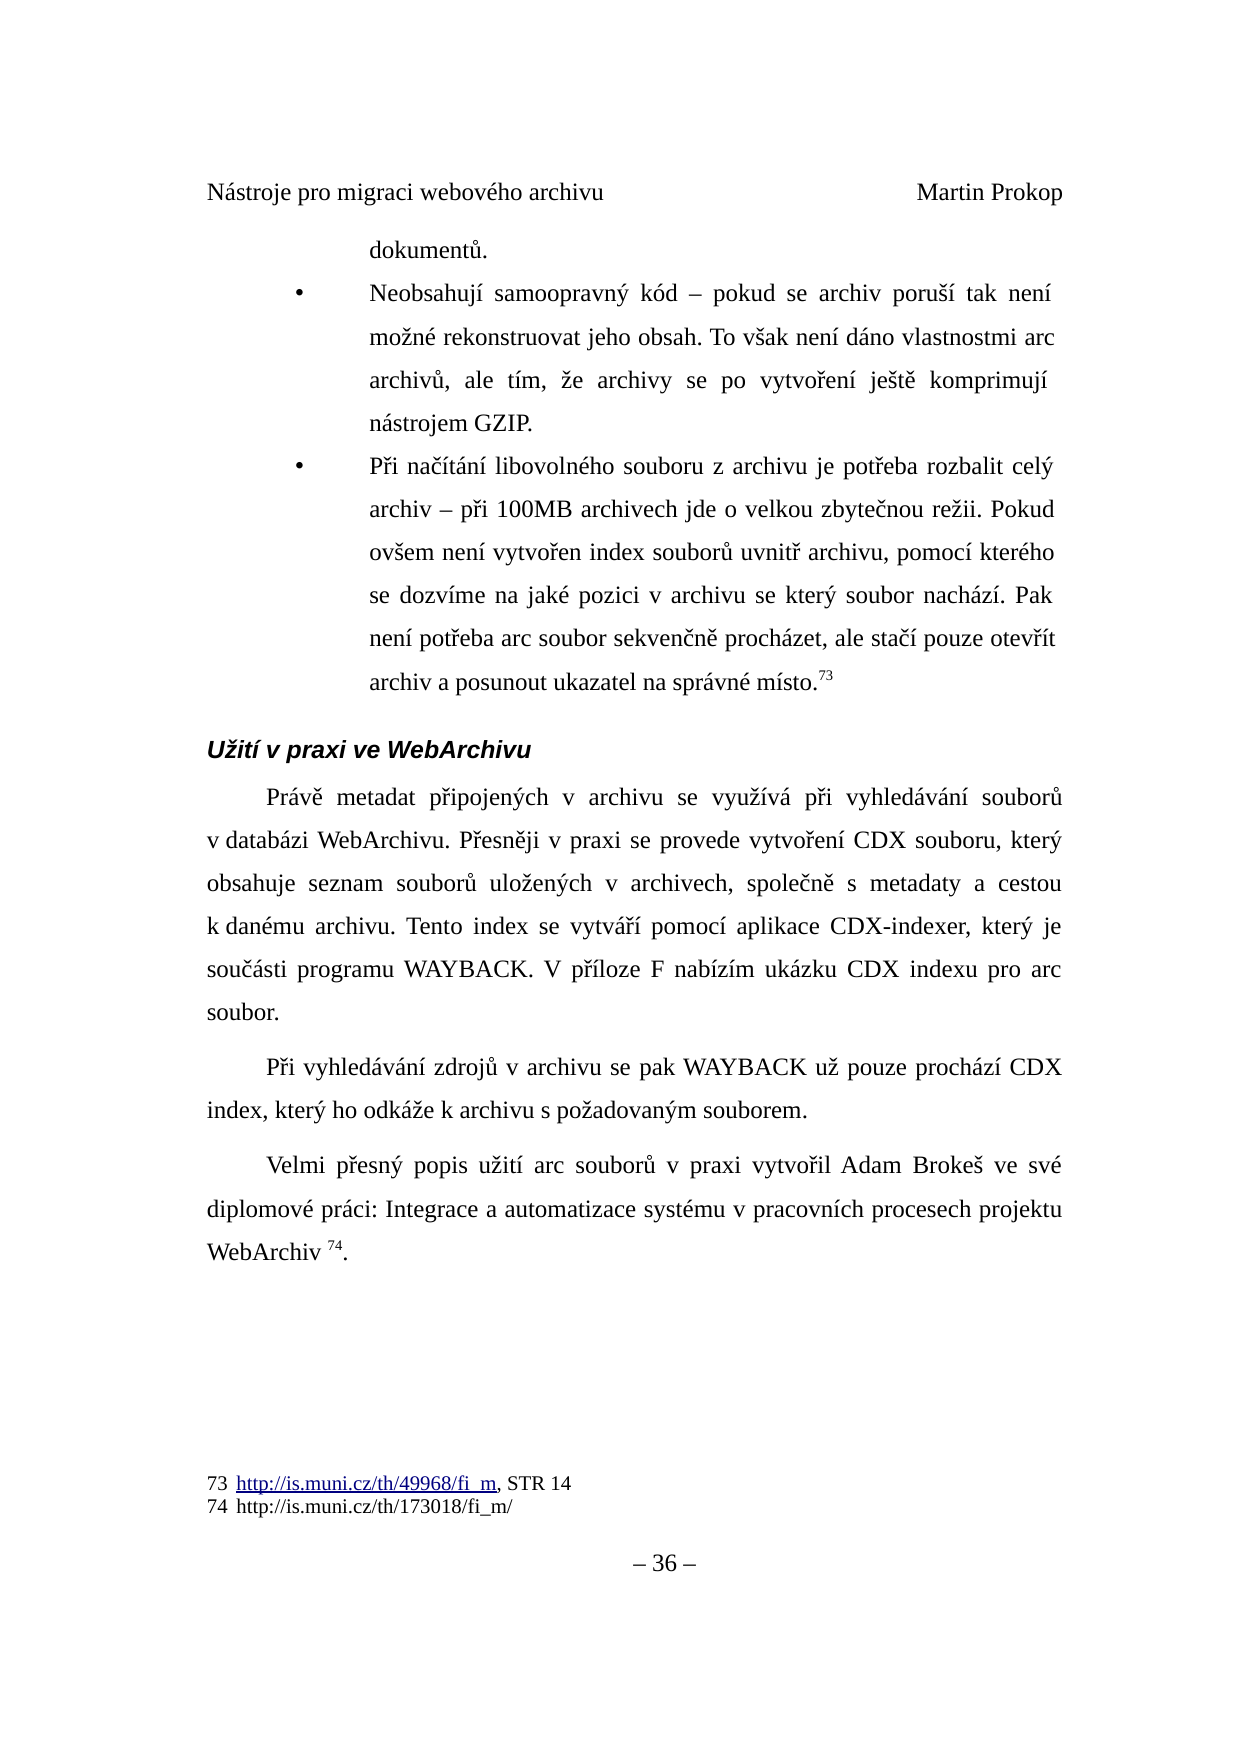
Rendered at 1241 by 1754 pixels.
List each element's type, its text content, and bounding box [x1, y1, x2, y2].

list dokumentů. [295, 235, 1063, 264]
text http://is.muni.cz/th/173018/fi_m/ [207, 1494, 1063, 1518]
list http://is.muni.cz/th/49968/fi_m, STR 14 [207, 1470, 1063, 1494]
text Právě metadat připojených v archivu se využívá při vyhledávání souborů v databázi WebArchivu. Přesněji v praxi se provede vytvoření CDX souboru, který obsahuje seznam souborů uložených v archivech, společně s metadaty a cestou k danému archivu. Tento index se vytváří pomocí aplikace CDX-indexer, který je součásti programu WAYBACK. V příloze F nabízím ukázku CDX indexu pro arc soubor. [207, 782, 1063, 1026]
list Neobsahují samoopravný kód – pokud se archiv poruší tak není možné rekonstruovat jeho obsah. To však není dáno vlastnostmi arc archivů, ale tím, že archivy se po vytvoření ještě komprimují nástrojem GZIP. [295, 278, 1063, 437]
text Při vyhledávání zdrojů v archivu se pak WAYBACK už pouze prochází CDX index, který ho odkáže k archivu s požadovaným souborem. [207, 1052, 1063, 1124]
subtitle Užití v praxi ve WebArchivu [207, 735, 1063, 763]
list Při načítání libovolného souboru z archivu je potřeba rozbalit celý archiv – při 100MB archivech jde o velkou zbytečnou režii. Pokud ovšem není vytvořen index souborů uvnitř archivu, pomocí kterého se dozvíme na jaké pozici v archivu se který soubor nachází. Pak není potřeba arc soubor sekvenčně procházet, ale stačí pouze otevřít archiv a posunout ukazatel na správné místo. [295, 451, 1063, 695]
text Velmi přesný popis užití arc souborů v praxi vytvořil Adam Brokeš ve své diplomové práci: Integrace a automatizace systému v pracovních procesech projektu WebArchiv . [207, 1151, 1063, 1266]
